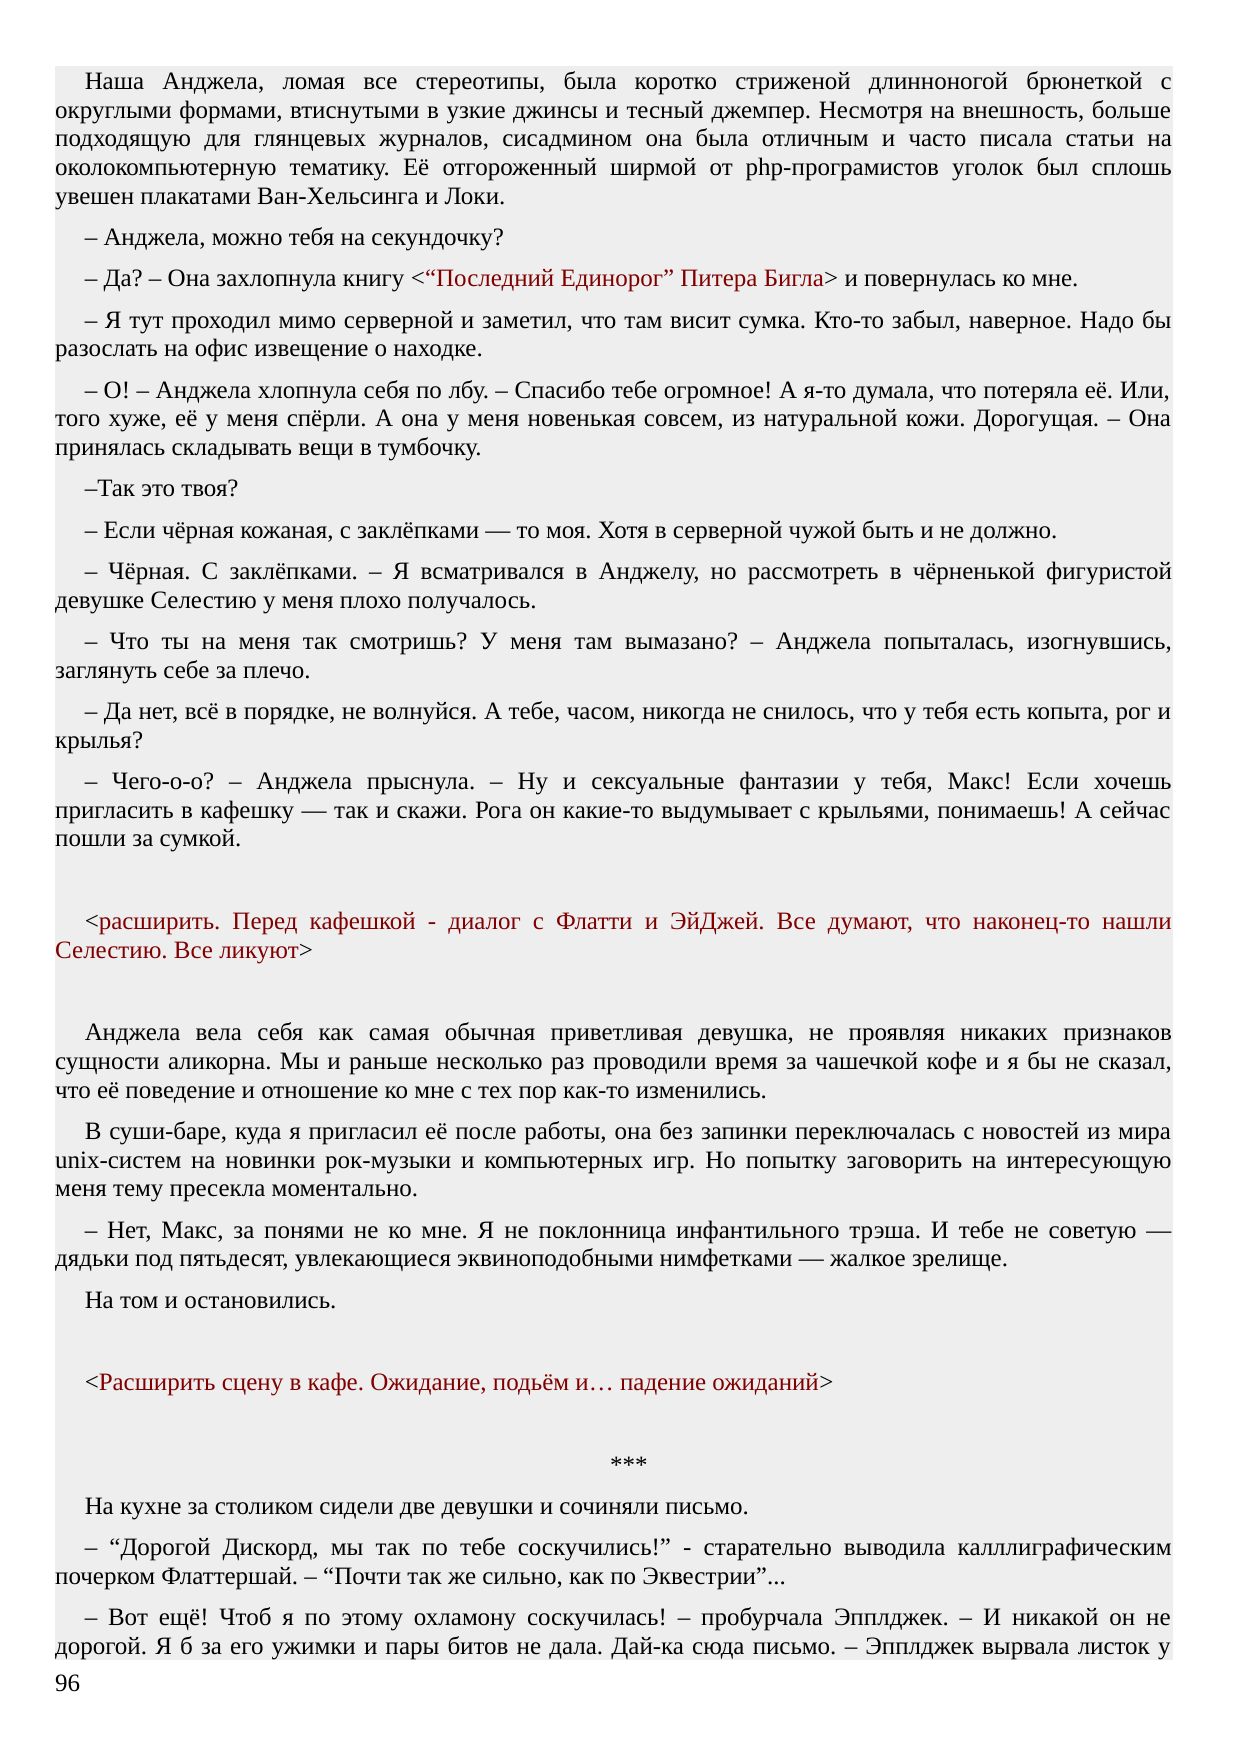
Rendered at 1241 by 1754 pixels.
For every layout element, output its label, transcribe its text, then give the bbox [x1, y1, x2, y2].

text <расширить. Перед кафешкой - диалог с Флатти и ЭйДжей. Все думают, что наконец-то нашли Селестию. Все ликуют> [55, 906, 1173, 963]
text Наша Анджела, ломая все стереотипы, была коротко стриженой длинноногой брюнеткой с округлыми формами, втиснутыми в узкие джинсы и тесный джемпер. Несмотря на внешность, больше подходящую для глянцевых журналов, сисадмином она была отличным и часто писала статьи на околокомпьютерную тематику. Её отгороженный ширмой от php-програмистов уголок был сплошь увешен плакатами Ван-Хельсинга и Локи. [55, 66, 1173, 210]
text – Я тут проходил мимо серверной и заметил, что там висит сумка. Кто-то забыл, наверное. Надо бы разослать на офис извещение о находке. [55, 305, 1173, 362]
text <Расширить сцену в кафе. Ожидание, подьём и… падение ожиданий> [55, 1367, 1173, 1396]
text – “Дорогой Дискорд, мы так по тебе соскучились!” - старательно выводила калллиграфическим почерком Флаттершай. – “Почти так же сильно, как по Эквестрии”... [55, 1532, 1173, 1590]
text – Анджела, можно тебя на секундочку? [55, 222, 1173, 251]
text В суши-баре, куда я пригласил её после работы, она без запинки переключалась с новостей из мира unix-систем на новинки рок-музыки и компьютерных игр. Но попытку заговорить на интересующую меня тему пресекла моментально. [55, 1116, 1173, 1202]
text – Что ты на меня так смотришь? У меня там вымазано? – Анджела попыталась, изогнувшись, заглянуть себе за плечо. [55, 626, 1173, 683]
text – Да? – Она захлопнула книгу <“Последний Единорог” Питера Бигла> и повернулась ко мне. [55, 263, 1173, 292]
text – Чёрная. С заклёпками. – Я всматривался в Анджелу, но рассмотреть в чёрненькой фигуристой девушке Селестию у меня плохо получалось. [55, 556, 1173, 613]
text На кухне за столиком сидели две девушки и сочиняли письмо. [55, 1491, 1173, 1520]
text – Нет, Макс, за понями не ко мне. Я не поклонница инфантильного трэша. И тебе не советую — дядьки под пятьдесят, увлекающиеся эквиноподобными нимфетками — жалкое зрелище. [55, 1215, 1173, 1272]
text – Вот ещё! Чтоб я по этому охламону соскучилась! – пробурчала Эпплджек. – И никакой он не дорогой. Я б за его ужимки и пары битов не дала. Дай-ка сюда письмо. – Эпплджек вырвала листок у [55, 1602, 1173, 1660]
text На том и остановились. [55, 1285, 1173, 1313]
text Анджела вела себя как самая обычная приветливая девушка, не проявляя никаких признаков сущности аликорна. Мы и раньше несколько раз проводили время за чашечкой кофе и я бы не сказал, что её поведение и отношение ко мне с тех пор как-то изменились. [55, 1017, 1173, 1103]
text –Так это твоя? [55, 473, 1173, 502]
text – Чего-о-о? – Анджела прыснула. – Ну и сексуальные фантазии у тебя, Макс! Если хочешь пригласить в кафешку — так и скажи. Рога он какие-то выдумывает с крыльями, понимаешь! А сейчас пошли за сумкой. [55, 766, 1173, 852]
text *** [55, 1450, 1173, 1478]
text – О! – Анджела хлопнула себя по лбу. – Спасибо тебе огромное! А я-то думала, что потеряла её. Или, того хуже, её у меня спёрли. А она у меня новенькая совсем, из натуральной кожи. Дорогущая. – Она принялась складывать вещи в тумбочку. [55, 375, 1173, 461]
text – Если чёрная кожаная, с заклёпками — то моя. Хотя в серверной чужой быть и не должно. [55, 515, 1173, 543]
text – Да нет, всё в порядке, не волнуйся. А тебе, часом, никогда не снилось, что у тебя есть копыта, рог и крылья? [55, 696, 1173, 753]
